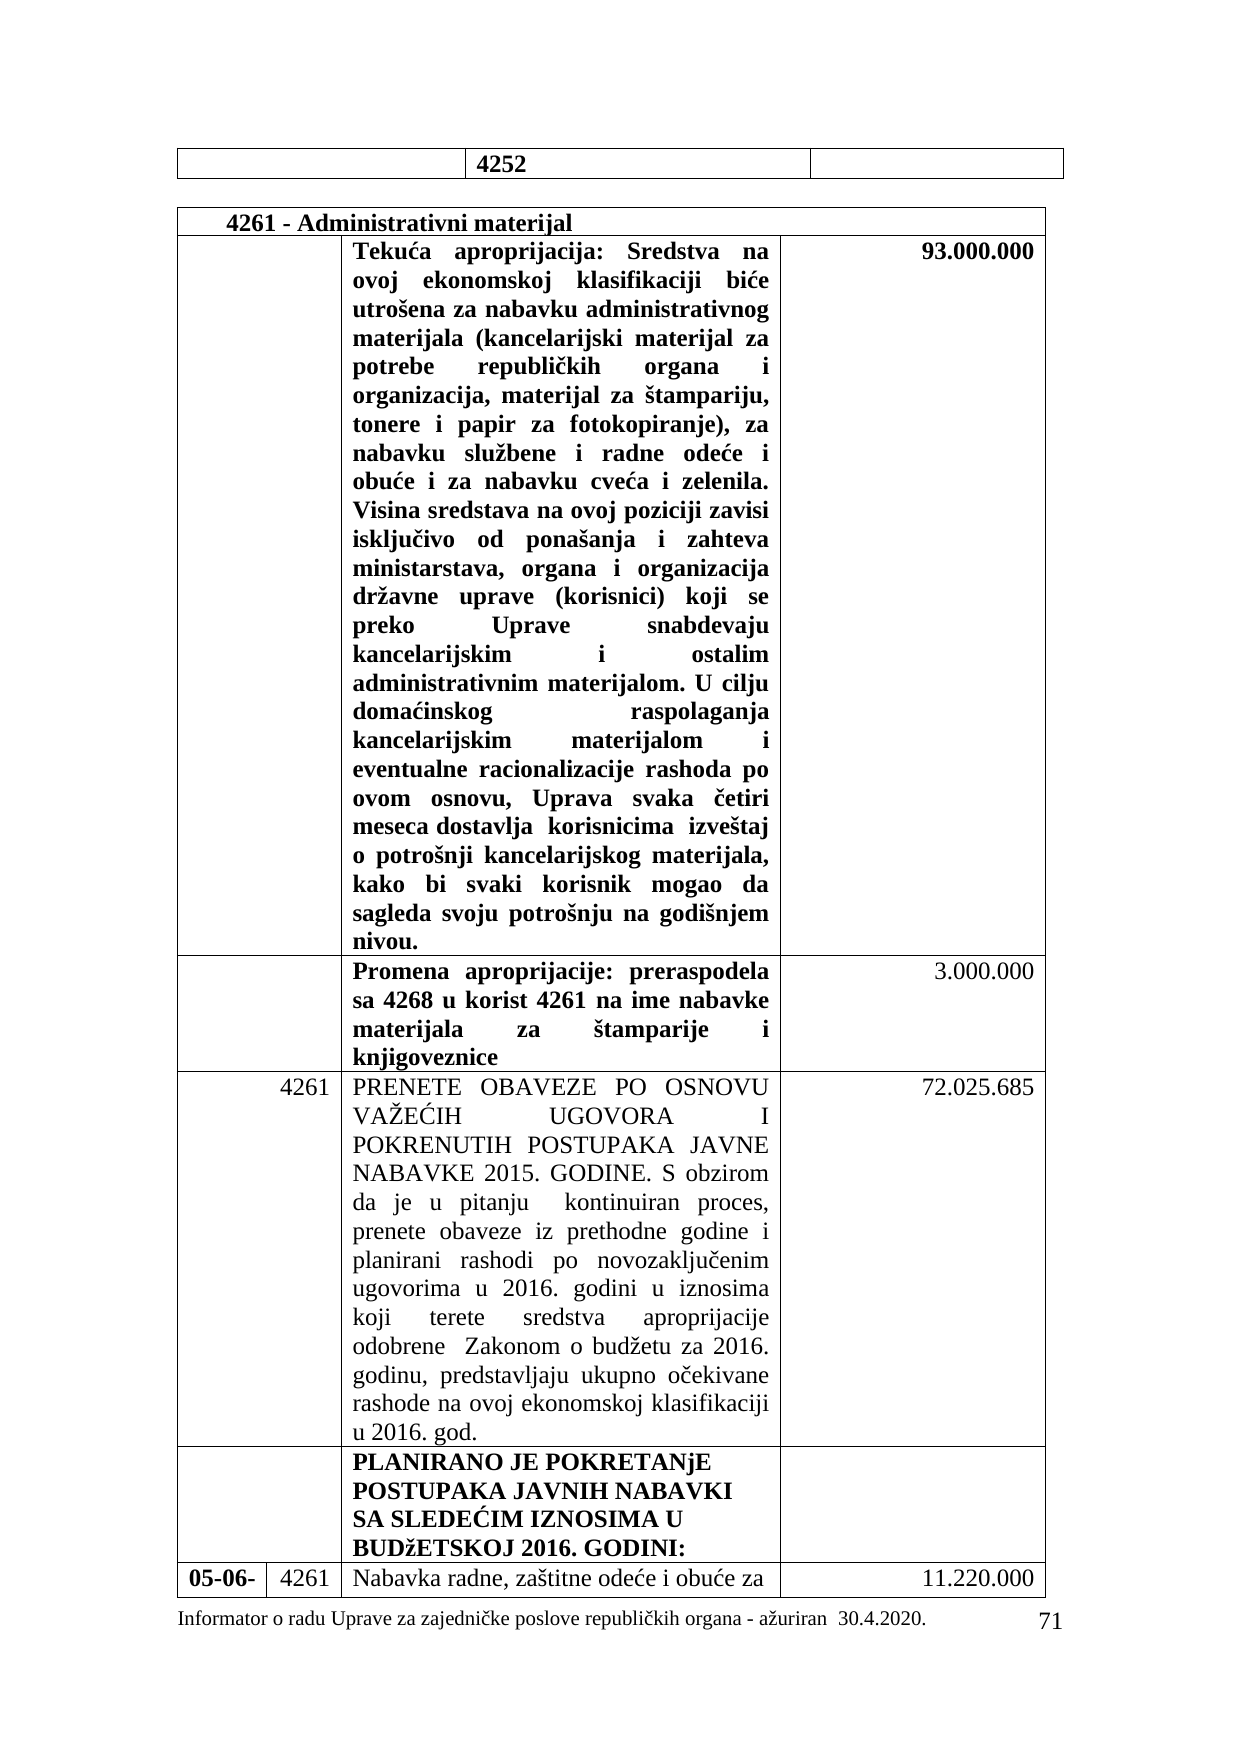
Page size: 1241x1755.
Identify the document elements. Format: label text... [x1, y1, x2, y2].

table_cell 3.000.000 [781, 956, 1045, 1071]
table_cell 4261 [178, 1072, 341, 1446]
table_header 4261 - Administrativni materijal [178, 208, 1045, 235]
table_cell [811, 149, 1063, 177]
table_cell PRENETE OBAVEZE PO OSNOVU VAŽEĆIH UGOVORA I POKRENUTIH POSTUPAKA JAVNE NABAVKE 2015. GODINE. S obzirom da je u pitanju kontinuiran proces, prenete obaveze iz prethodne godine i planirani rashodi po novozaklјučenim ugovorima u 2016. godini u iznosima koji terete sredstva aproprijacije odobrene Zakonom o budžetu za 2016. godinu, predstavlјaju ukupno očekivane rashode na ovoj ekonomskoj klasifikaciji u 2016. god. [342, 1072, 780, 1446]
table_cell 4252 [466, 149, 810, 177]
table_cell [178, 1447, 341, 1562]
table_cell 4261 [267, 1563, 341, 1597]
table_cell 72.025.685 [781, 1072, 1045, 1446]
table_cell 11.220.000 [781, 1563, 1045, 1597]
table_cell [178, 236, 341, 955]
table_cell [781, 1447, 1045, 1562]
table_cell 93.000.000 [781, 236, 1045, 955]
table_cell 05-06- [178, 1563, 266, 1597]
table_cell PLANIRANO JE POKRETANјE POSTUPAKA JAVNIH NABAVKI SA SLEDEĆIM IZNOSIMA U BUDžETSKOJ 2016. GODINI: [342, 1447, 780, 1562]
table_cell [178, 956, 341, 1071]
table_cell Nabavka radne, zaštitne odeće i obuće za [342, 1563, 780, 1597]
table_cell [178, 149, 465, 177]
table_cell Promena aproprijacije: preraspodela sa 4268 u korist 4261 na ime nabavke materijala za štamparije i knjigoveznice [342, 956, 780, 1071]
table_cell Tekuća aproprijacija: Sredstva na ovoj ekonomskoj klasifikaciji biće utrošena za nabavku administrativnog materijala (kancelarijski materijal za potrebe republičkih organa i organizacija, materijal za štampariju, tonere i papir za fotokopiranje), za nabavku službene i radne odeće i obuće i za nabavku cveća i zelenila. Visina sredstava na ovoj poziciji zavisi isklјučivo od ponašanja i zahteva ministarstava, organa i organizacija državne uprave (korisnici) koji se preko Uprave snabdevaju kancelarijskim i ostalim administrativnim materijalom. U cilјu domaćinskog raspolaganja kancelarijskim materijalom i eventualne racionalizacije rashoda po ovom osnovu, Uprava svaka četiri meseca dostavlјa korisnicima izveštaj o potrošnji kancelarijskog materijala, kako bi svaki korisnik mogao da sagleda svoju potrošnju na godišnjem nivou. [342, 236, 780, 955]
